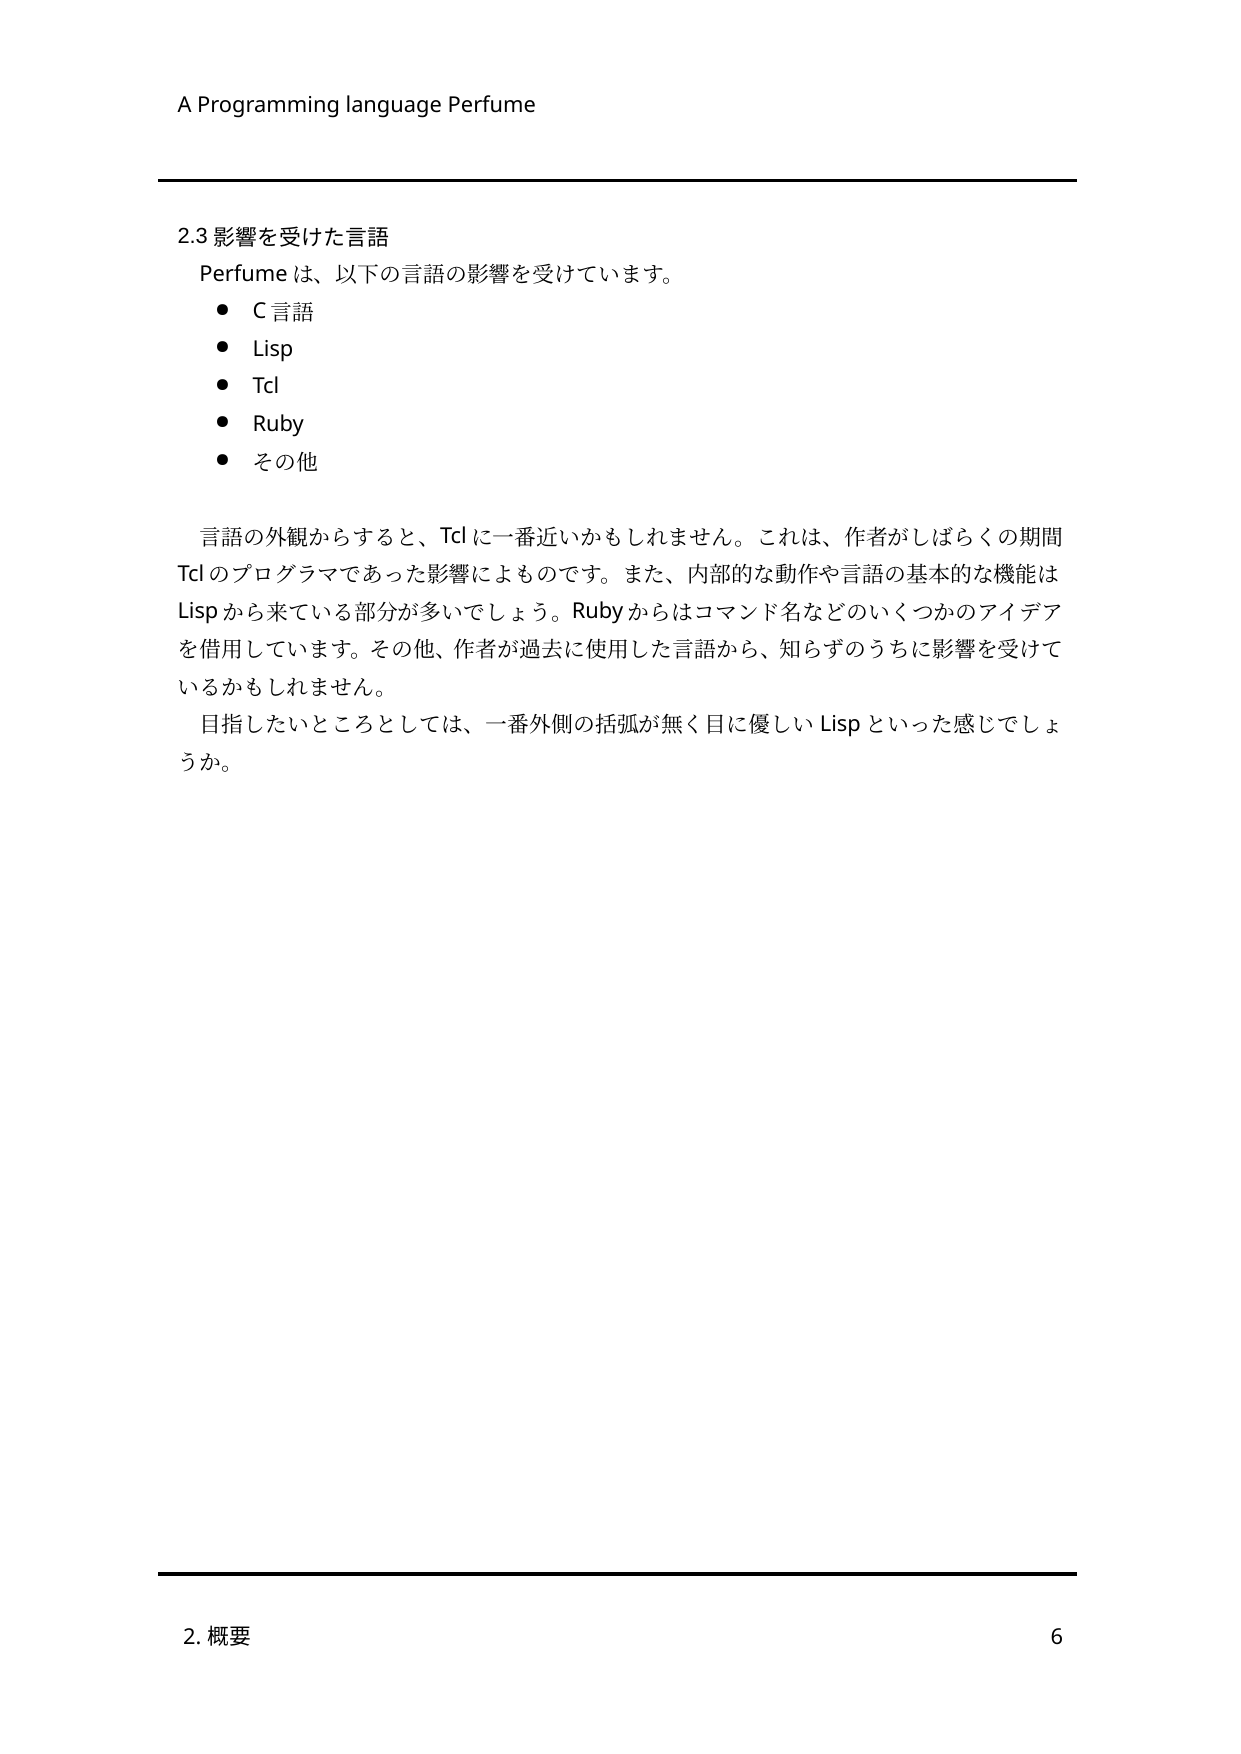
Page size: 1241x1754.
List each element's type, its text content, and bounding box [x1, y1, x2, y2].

subtitle 2.3 影響を受けた言語 [177, 217, 1063, 254]
list Lisp [215, 329, 1063, 367]
list C言語 [215, 292, 1063, 329]
text Perfumeは、以下の言語の影響を受けています。 [177, 254, 1063, 292]
list その他 [215, 442, 1063, 479]
list Ruby [215, 404, 1063, 442]
list Tcl [215, 367, 1063, 404]
text 言語の外観からすると、Tclに一番近いかもしれません。これは、作者がしばらくの期間Tclのプログラマであった影響によものです。また、内部的な動作や言語の基本的な機能はLispから来ている部分が多いでしょう。Rubyからはコマンド名などのいくつかのアイデアを借用しています。その他、作者が過去に使用した言語から、知らずのうちに影響を受けているかもしれません。 [177, 517, 1063, 704]
text 目指したいところとしては、一番外側の括弧が無く目に優しいLispといった感じでしょうか。 [177, 704, 1063, 779]
